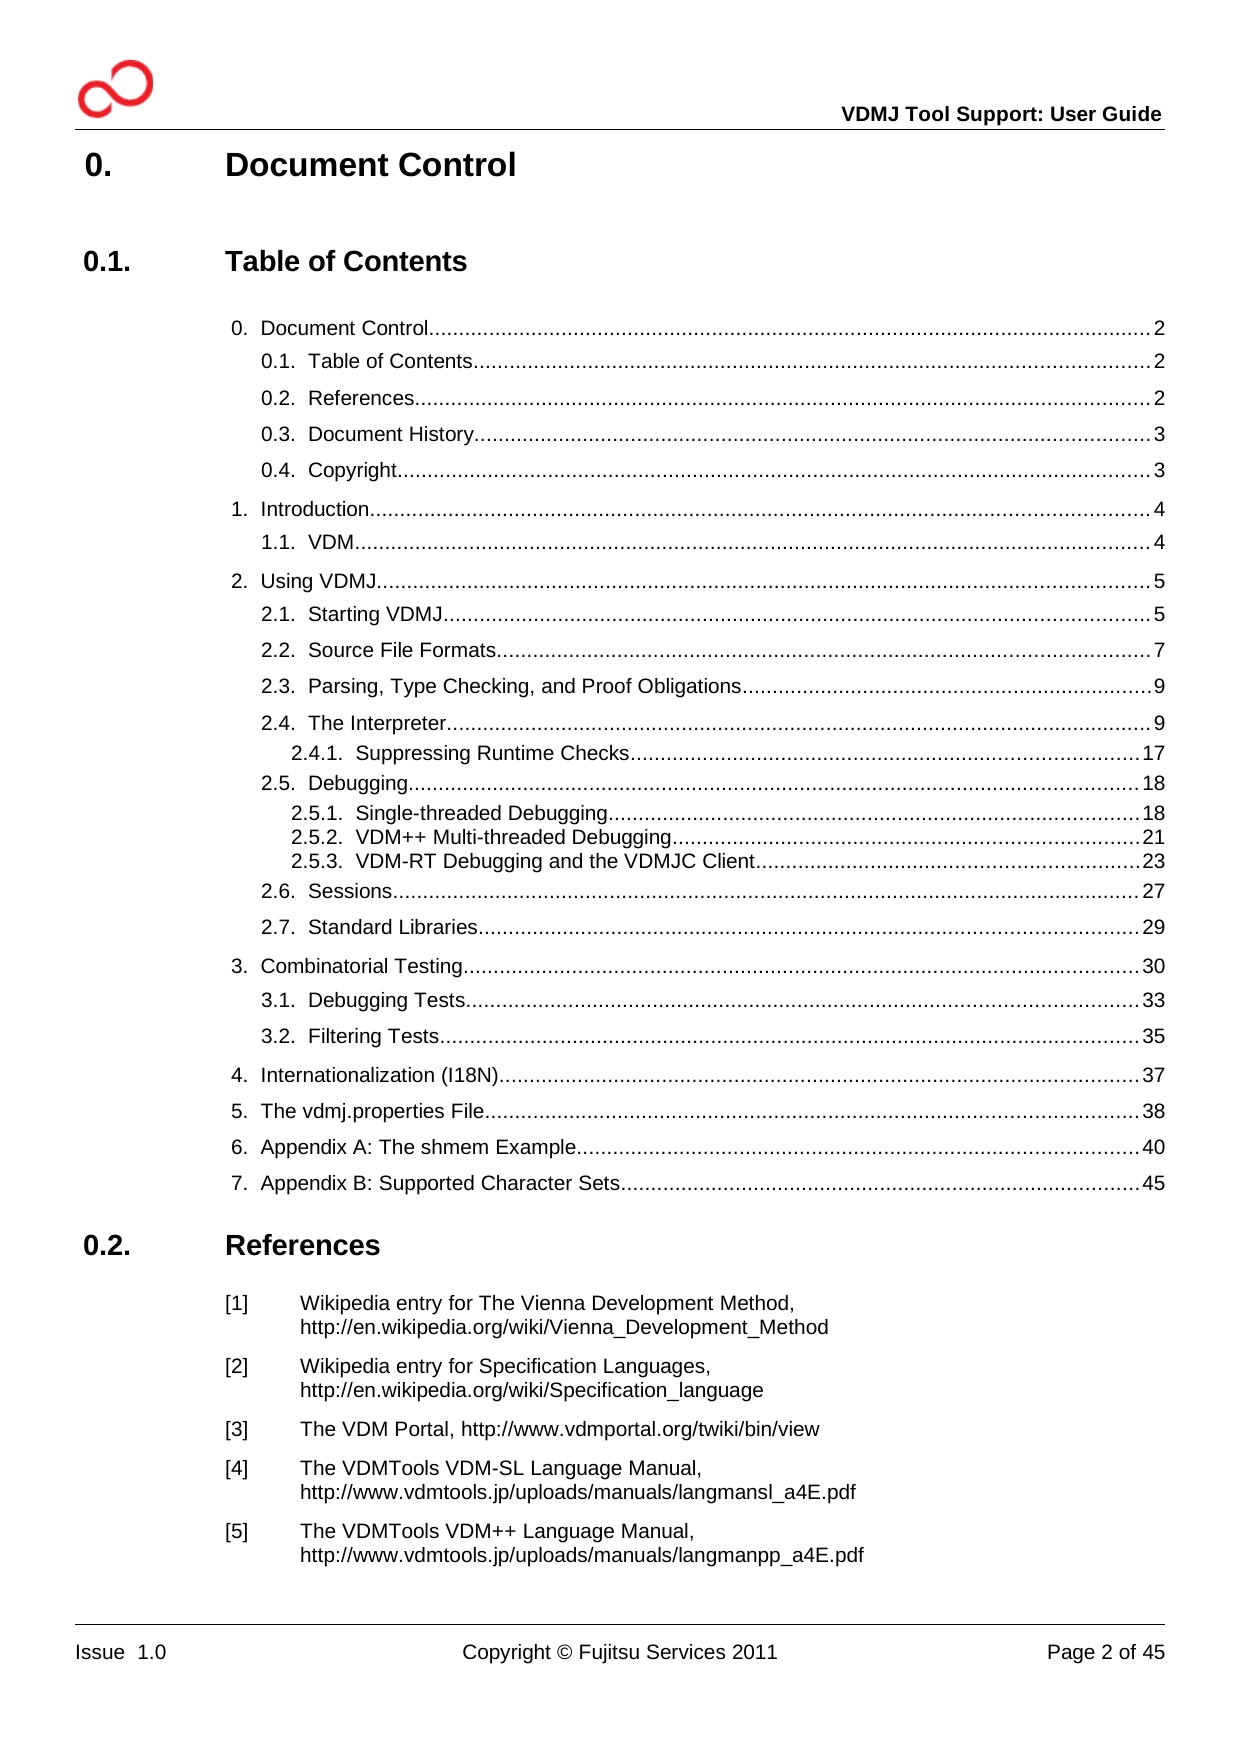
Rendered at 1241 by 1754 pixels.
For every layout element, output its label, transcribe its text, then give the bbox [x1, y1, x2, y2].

text 1. Introduction 4 [225, 497, 1165, 521]
text 3. Combinatorial Testing 30 [225, 954, 1165, 978]
text 4. Internationalization (I18N) 37 [225, 1063, 1165, 1087]
subtitle References [75, 1228, 1165, 1261]
list The VDM Portal, http://www.vdmportal.org/twiki/bin/view [225, 1417, 1165, 1441]
text 0.1. Table of Contents 2 [255, 349, 1165, 373]
text 2.4.1. Suppressing Runtime Checks 17 [285, 741, 1165, 765]
text 0. Document Control 2 [225, 316, 1165, 340]
text 2.3. Parsing, Type Checking, and Proof Obligations 9 [255, 674, 1165, 698]
text 2.7. Standard Libraries 29 [255, 915, 1165, 939]
text 2.5.1. Single-threaded Debugging 18 [285, 801, 1165, 825]
text 2. Using VDMJ 5 [225, 569, 1165, 593]
text 6. Appendix A: The shmem Example 40 [225, 1135, 1165, 1159]
subtitle Table of Contents [75, 244, 1165, 277]
text 0.2. References 2 [255, 386, 1165, 409]
text 5. The vdmj.properties File 38 [225, 1099, 1165, 1123]
text 2.1. Starting VDMJ 5 [255, 602, 1165, 626]
text 2.4. The Interpreter 9 [255, 711, 1165, 735]
list The VDMTools VDM-SL Language Manual, http://www.vdmtools.jp/uploads/manuals/langmansl_a4E.pdf [225, 1456, 1165, 1504]
text 7. Appendix B: Supported Character Sets 45 [225, 1171, 1165, 1195]
list Wikipedia entry for Specification Languages, http://en.wikipedia.org/wiki/Specification_language [225, 1354, 1165, 1402]
text 3.1. Debugging Tests 33 [255, 987, 1165, 1012]
list The VDMTools VDM++ Language Manual, http://www.vdmtools.jp/uploads/manuals/langmanpp_a4E.pdf [225, 1519, 1165, 1567]
picture [78, 52, 153, 128]
text 0.4. Copyright 3 [255, 458, 1165, 482]
text 2.5.3. VDM-RT Debugging and the VDMJC Client 23 [285, 849, 1165, 873]
text 3.2. Filtering Tests 35 [255, 1024, 1165, 1048]
text 0.3. Document History 3 [255, 422, 1165, 446]
text 1.1. VDM 4 [255, 530, 1165, 554]
text 2.2. Source File Formats 7 [255, 638, 1165, 662]
text 2.6. Sessions 27 [255, 879, 1165, 903]
text 2.5.2. VDM++ Multi-threaded Debugging 21 [285, 825, 1165, 849]
text 2.5. Debugging 18 [255, 771, 1165, 795]
list Wikipedia entry for The Vienna Development Method, http://en.wikipedia.org/wiki/Vienna_Development_Method [225, 1291, 1165, 1339]
subtitle Document Control [75, 145, 1165, 184]
